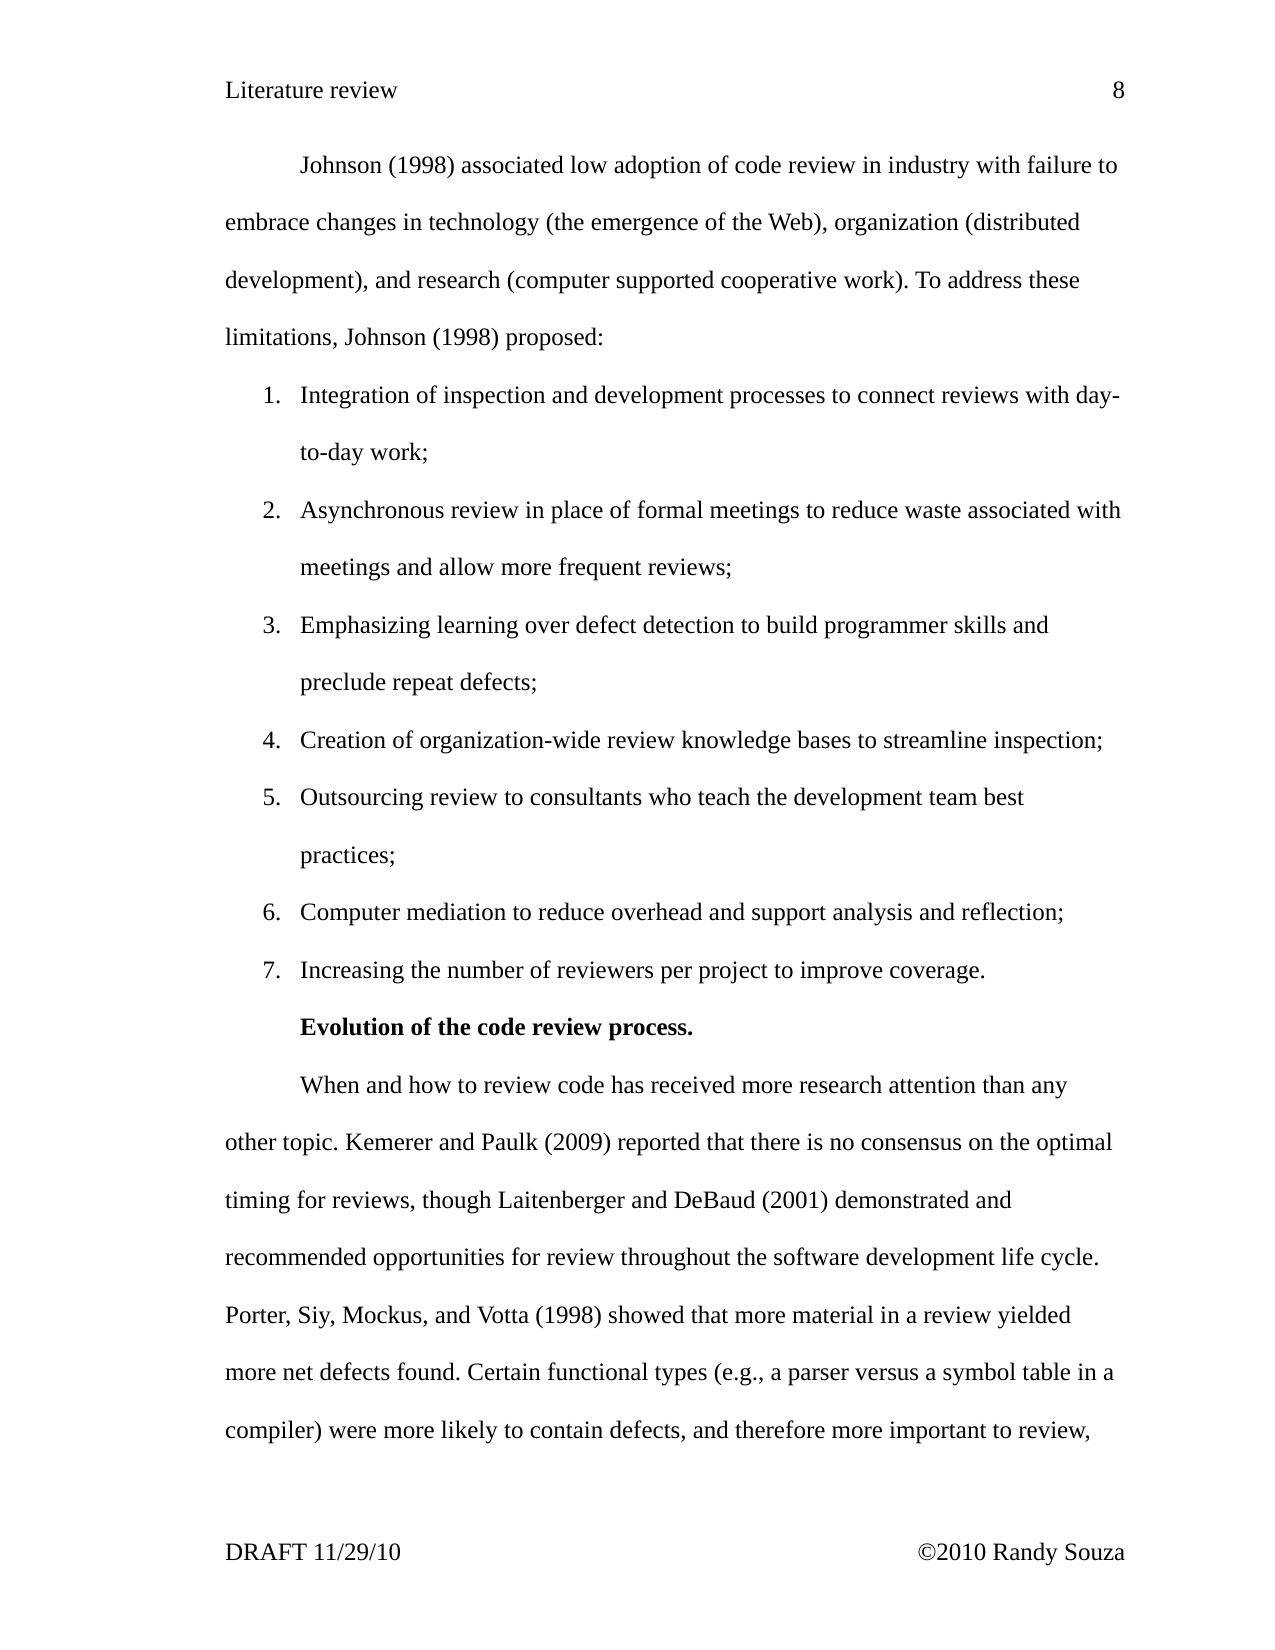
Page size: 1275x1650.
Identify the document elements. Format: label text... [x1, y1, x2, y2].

list Creation of organization-wide review knowledge bases to streamline inspection; [262, 725, 1125, 754]
text When and how to review code has received more research attention than any other topic. Kemerer and Paulk (2009) reported that there is no consensus on the optimal timing for reviews, though Laitenberger and DeBaud (2001) demonstrated and recommended opportunities for review throughout the software development life cycle. Porter, Siy, Mockus, and Votta (1998) showed that more material in a review yielded more net defects found. Certain functional types (e.g., a parser versus a symbol table in a compiler) were more likely to contain defects, and therefore more important to review, [225, 1070, 1125, 1444]
list Computer mediation to reduce overhead and support analysis and reflection; [262, 897, 1125, 926]
text Johnson (1998) associated low adoption of code review in industry with failure to embrace changes in technology (the emergence of the Web), organization (distributed development), and research (computer supported cooperative work). To address these limitations, Johnson (1998) proposed: [225, 150, 1125, 351]
list Integration of inspection and development processes to connect reviews with day-to-day work; [262, 380, 1125, 466]
list Asynchronous review in place of formal meetings to reduce waste associated with meetings and allow more frequent reviews; [262, 495, 1125, 581]
list Increasing the number of reviewers per project to improve coverage. [262, 955, 1125, 984]
list Outsourcing review to consultants who teach the development team best practices; [262, 782, 1125, 869]
subtitle Evolution of the code review process. [300, 1012, 1125, 1041]
list Emphasizing learning over defect detection to build programmer skills and preclude repeat defects; [262, 610, 1125, 696]
